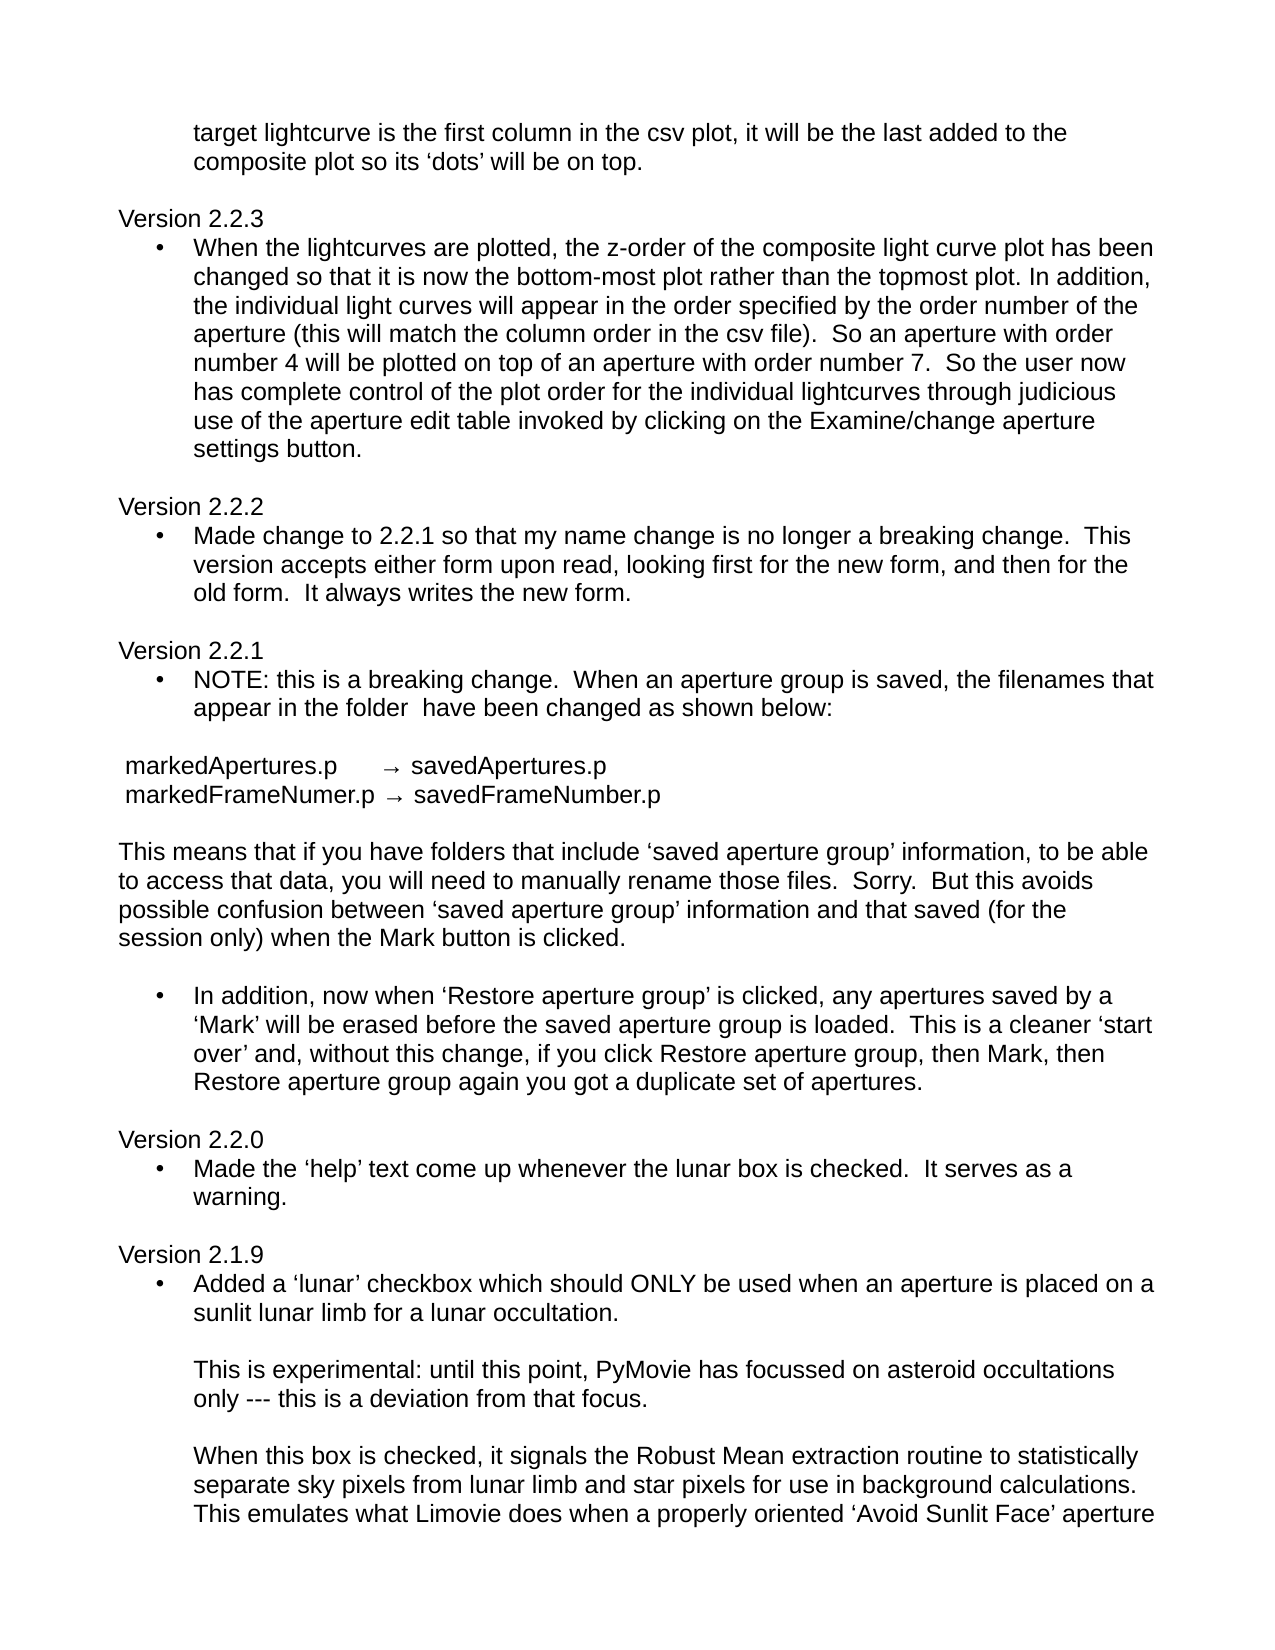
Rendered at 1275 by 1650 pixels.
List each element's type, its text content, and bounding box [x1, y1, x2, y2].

text Version 2.1.9 [118, 1240, 1157, 1269]
list Made the ‘help’ text come up whenever the lunar box is checked. It serves as a warning. [156, 1153, 1157, 1240]
list Added a ‘lunar’ checkbox which should ONLY be used when an aperture is placed on a sunlit lunar limb for a lunar occultation. This is experimental: until this point, PyMovie has focussed on asteroid occultations only --- this is a deviation from that focus. When this box is checked, it signals the Robust Mean extraction routine to statistically separate sky pixels from lunar limb and star pixels for use in background calculations. This emulates what Limovie does when a properly oriented ‘Avoid Sunlit Face’ aperture [156, 1269, 1157, 1527]
text Version 2.2.0 [118, 1125, 1157, 1153]
list When the lightcurves are plotted, the z-order of the composite light curve plot has been changed so that it is now the bottom-most plot rather than the topmost plot. In addition, the individual light curves will appear in the order specified by the order number of the aperture (this will match the column order in the csv file). So an aperture with order number 4 will be plotted on top of an aperture with order number 7. So the user now has complete control of the plot order for the individual lightcurves through judicious use of the aperture edit table invoked by clicking on the Examine/change aperture settings button. [156, 233, 1157, 492]
text Version 2.2.3 [118, 204, 1157, 233]
text Version 2.2.2 [118, 492, 1157, 521]
list target lightcurve is the first column in the csv plot, it will be the last added to the composite plot so its ‘dots’ will be on top. [156, 118, 1157, 204]
list Made change to 2.2.1 so that my name change is no longer a breaking change. This version accepts either form upon read, looking first for the new form, and then for the old form. It always writes the new form. [156, 521, 1157, 636]
list In addition, now when ‘Restore aperture group’ is clicked, any apertures saved by a ‘Mark’ will be erased before the saved aperture group is loaded. This is a cleaner ‘start over’ and, without this change, if you click Restore aperture group, then Mark, then Restore aperture group again you got a duplicate set of apertures. [156, 981, 1157, 1125]
text markedApertures.p → savedApertures.p markedFrameNumer.p → savedFrameNumber.p This means that if you have folders that include ‘saved aperture group’ information, to be able to access that data, you will need to manually rename those files. Sorry. But this avoids possible confusion between ‘saved aperture group’ information and that saved (for the session only) when the Mark button is clicked. [118, 722, 1157, 981]
list NOTE: this is a breaking change. When an aperture group is saved, the filenames that appear in the folder have been changed as shown below: [156, 664, 1157, 722]
text Version 2.2.1 [118, 636, 1157, 664]
